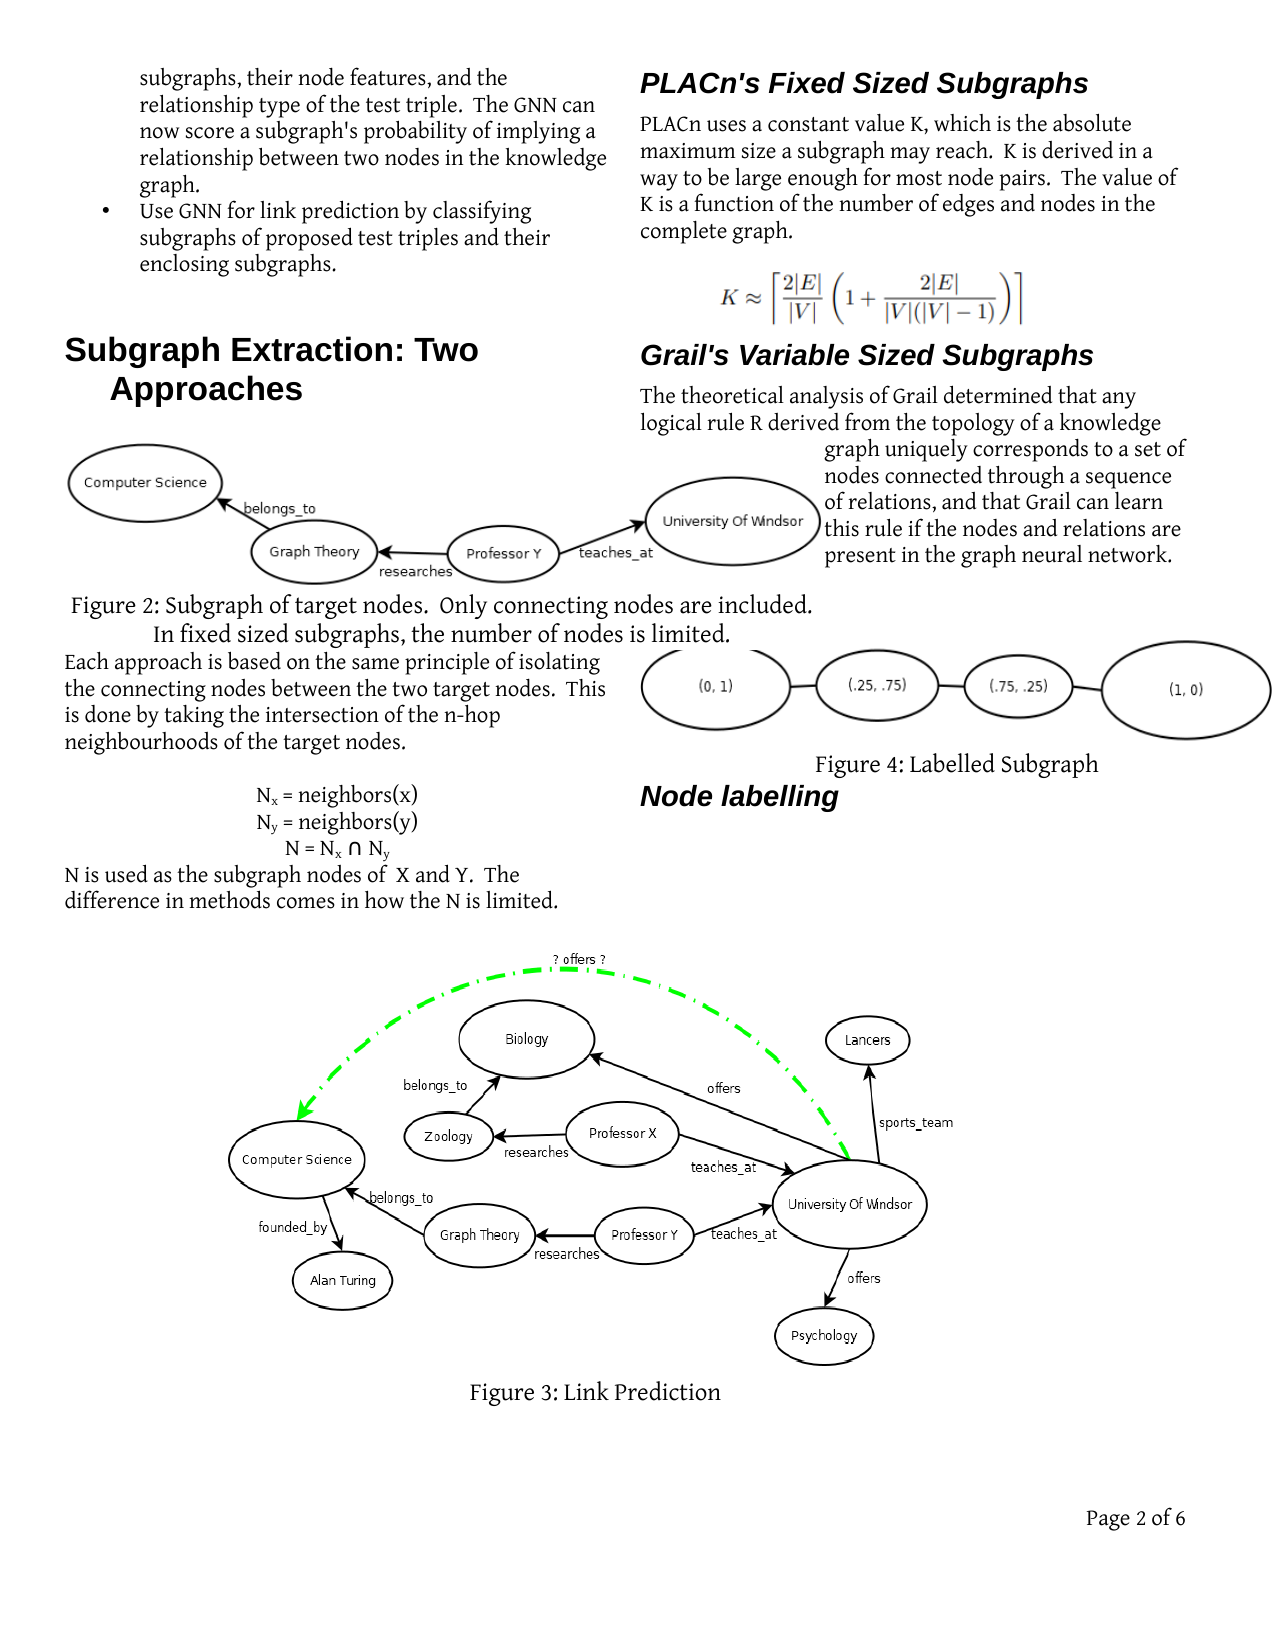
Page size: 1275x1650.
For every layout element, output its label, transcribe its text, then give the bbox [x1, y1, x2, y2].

list Use GNN for link prediction by classifying subgraphs of proposed test triples and their enclosing subgraphs. [102, 199, 610, 278]
text Ny = neighbors(y) [64, 809, 610, 836]
text PLACn uses a constant value K, which is the absolute maximum size a subgraph may reach. K is derived in a way to be large enough for most node pairs. The value of K is a function of the number of edges and nodes in the complete graph. [640, 112, 1186, 245]
list subgraphs, their node features, and the relationship type of the test triple. The GNN can now score a subgraph's probability of implying a relationship between two nodes in the knowledge graph. [102, 66, 610, 199]
text Each approach is based on the same principle of isolating the connecting nodes between the two target nodes. This is done by taking the intersection of the n-hop neighbourhoods of the target nodes. [64, 650, 610, 756]
picture [702, 248, 1039, 338]
subtitle Node labelling [640, 779, 1186, 813]
text Nx = neighbors(x) [64, 782, 610, 809]
text [64, 420, 610, 441]
picture [224, 953, 966, 1379]
text N = Nx ∩ Ny [64, 836, 610, 862]
text N is used as the subgraph nodes of X and Y. The difference in methods comes in how the N is limited. [64, 862, 610, 915]
subtitle PLACn's Fixed Sized Subgraphs [640, 66, 1186, 99]
text The theoretical analysis of Grail determined that any logical rule R derived from the topology of a knowledge graph uniquely corresponds to a set of nodes connected through a sequence of relations, and that Grail can learn this rule if the nodes and relations are present in the graph neural network. [640, 383, 1186, 569]
text Figure 4: Labelled Subgraph [639, 751, 1275, 779]
picture [59, 441, 825, 592]
subtitle Grail's Variable Sized Subgraphs [640, 338, 1186, 371]
subtitle Subgraph Extraction: Two Approaches [64, 330, 610, 407]
text Figure 3: Link Prediction [189, 1379, 1001, 1407]
text Figure 2: Subgraph of target nodes. Only connecting nodes are included. In fixed sized subgraphs, the number of nodes is limited. [59, 592, 824, 650]
picture [639, 623, 1275, 751]
